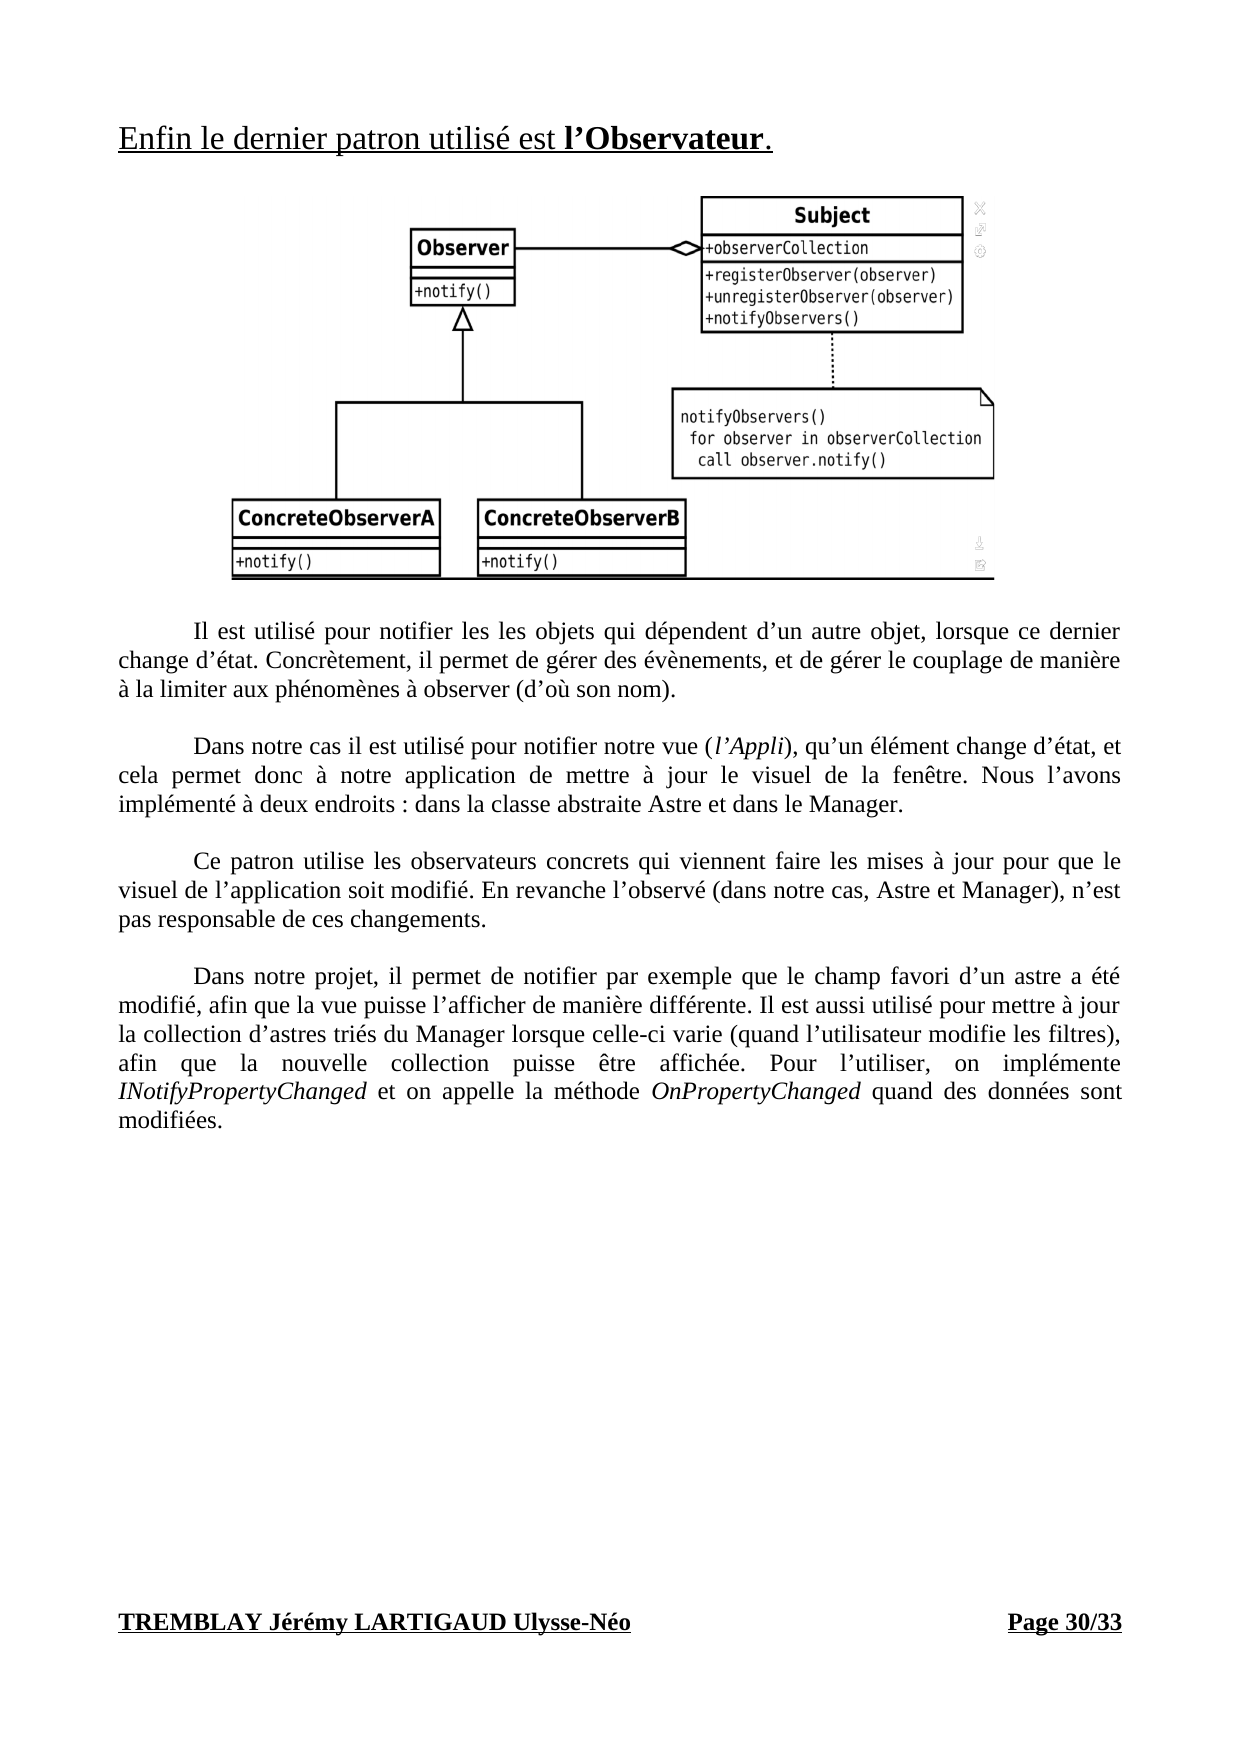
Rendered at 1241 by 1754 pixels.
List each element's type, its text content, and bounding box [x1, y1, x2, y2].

text Enfin le dernier patron utilisé est l’Observateur. [118, 118, 1122, 156]
picture [231, 196, 995, 580]
text Dans notre projet, il permet de notifier par exemple que le champ favori d’un astre a été modifié, afin que la vue puisse l’afficher de manière différente. Il est aussi utilisé pour mettre à jour la collection d’astres triés du Manager lorsque celle-ci varie (quand l’utilisateur modifie les filtres), afin que la nouvelle collection puisse être affichée. Pour l’utiliser, on implémente INotifyPropertyChanged et on appelle la méthode OnPropertyChanged quand des données sont modifiées. [118, 961, 1122, 1134]
text Il est utilisé pour notifier les les objets qui dépendent d’un autre objet, lorsque ce dernier change d’état. Concrètement, il permet de gérer des évènements, et de gérer le couplage de manière à la limiter aux phénomènes à observer (d’où son nom). [118, 616, 1122, 703]
text Ce patron utilise les observateurs concrets qui viennent faire les mises à jour pour que le visuel de l’application soit modifié. En revanche l’observé (dans notre cas, Astre et Manager), n’est pas responsable de ces changements. [118, 846, 1122, 933]
text Dans notre cas il est utilisé pour notifier notre vue (l’Appli), qu’un élément change d’état, et cela permet donc à notre application de mettre à jour le visuel de la fenêtre. Nous l’avons implémenté à deux endroits : dans la classe abstraite Astre et dans le Manager. [118, 731, 1122, 818]
